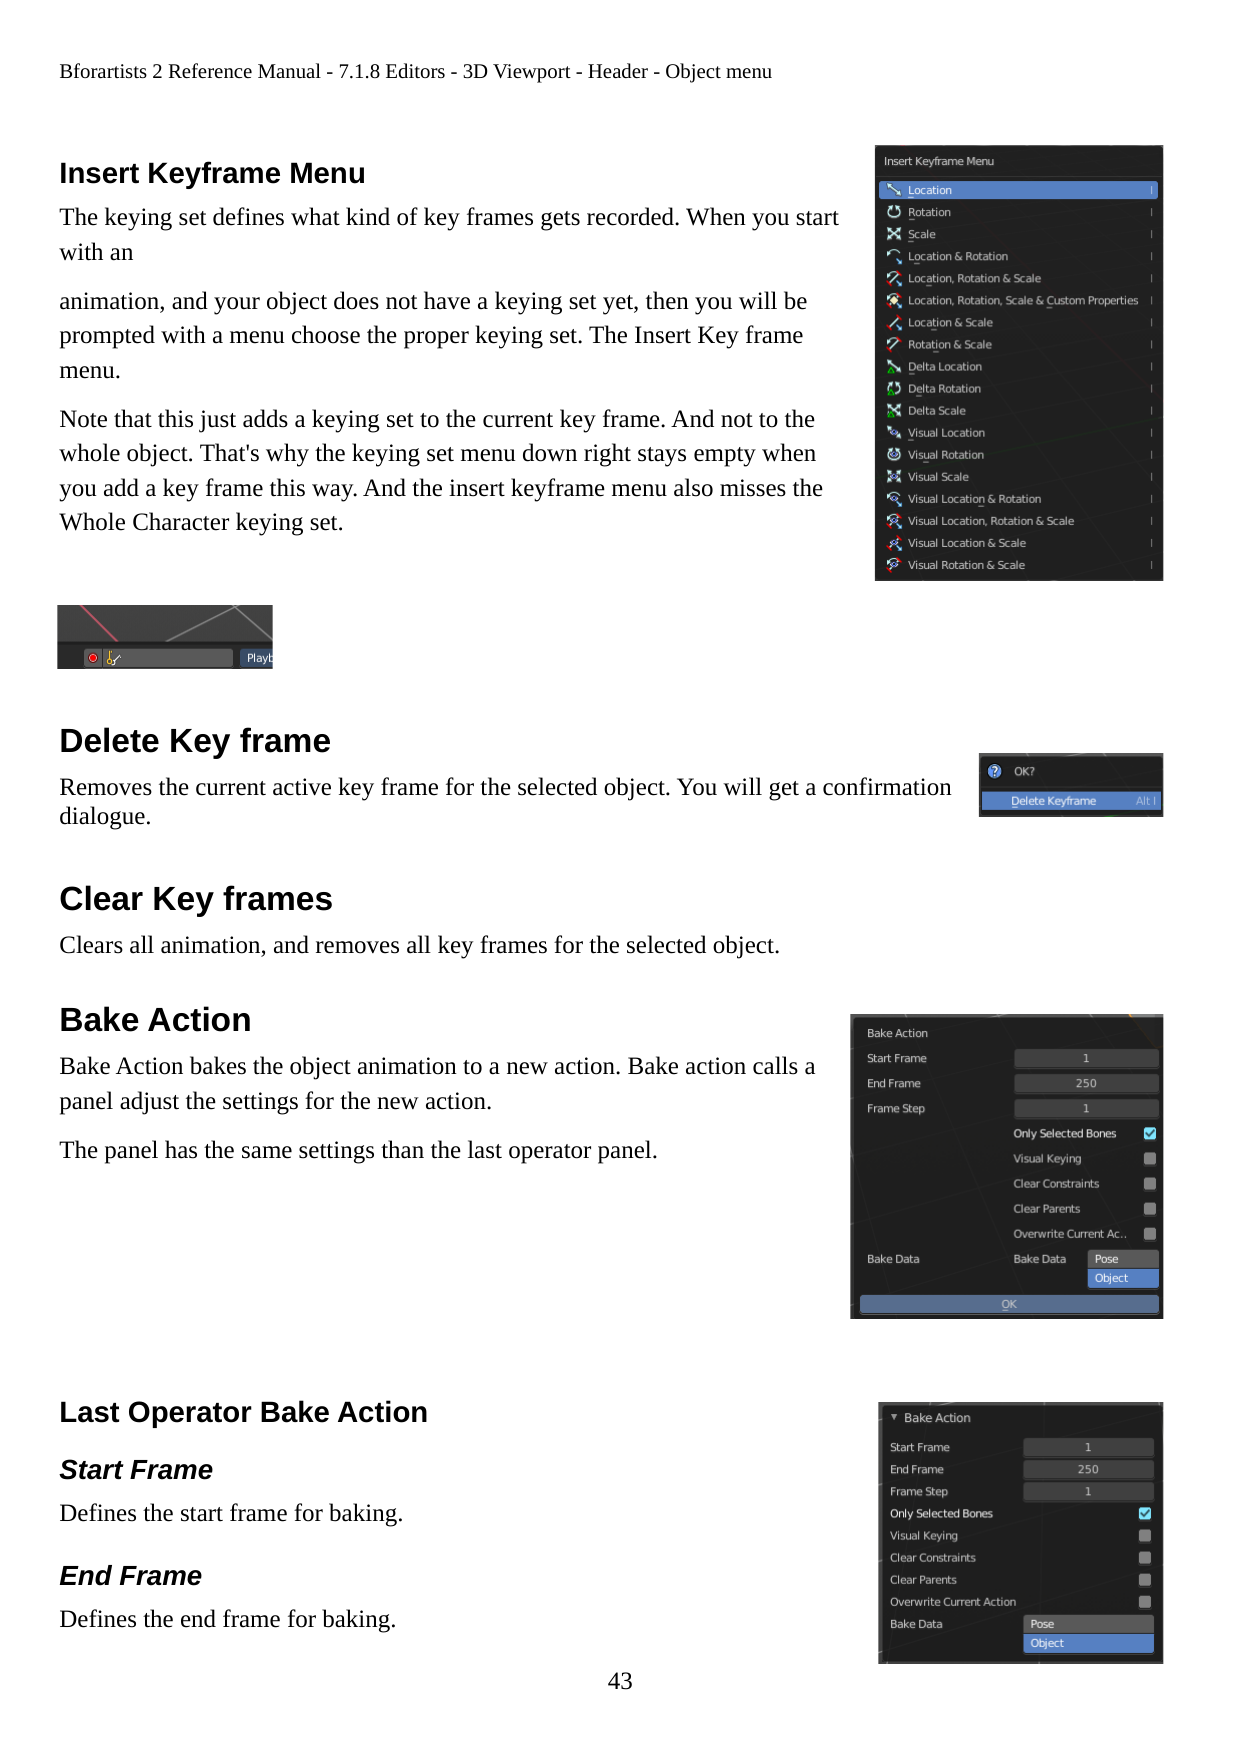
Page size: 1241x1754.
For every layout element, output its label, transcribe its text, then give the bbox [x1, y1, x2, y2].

picture [978, 753, 1164, 817]
subtitle Insert Keyframe Menu [59, 156, 874, 190]
text Defines the start frame for baking. [59, 1498, 878, 1527]
picture [850, 1014, 1164, 1319]
subtitle Bake Action [59, 1000, 1181, 1039]
text Removes the current active key frame for the selected object. You will get a confirmation dialogue. [59, 772, 1181, 829]
subtitle Delete Key frame [59, 721, 1181, 759]
text Note that this just adds a keying set to the current key frame. And not to the whole object. That's why the keying set menu down right stays empty when you add a key frame this way. And the insert keyframe menu also misses the Whole Character keying set. [59, 404, 874, 536]
subtitle [1164, 156, 1181, 190]
text animation, and your object does not have a keying set yet, then you will be prompted with a menu choose the proper keying set. The Insert Key frame menu. [59, 286, 874, 383]
text Bake Action bakes the object animation to a new action. Bake action calls a panel adjust the settings for the new action. [59, 1051, 850, 1114]
text The panel has the same settings than the last operator panel. [59, 1135, 850, 1163]
subtitle [1164, 1559, 1181, 1591]
picture [878, 1402, 1164, 1664]
subtitle Clear Key frames [59, 879, 1181, 918]
text The keying set defines what kind of key frames gets recorded. When you start with an [59, 202, 874, 265]
text Defines the end frame for baking. [59, 1604, 878, 1632]
subtitle Start Frame [59, 1453, 878, 1485]
subtitle [1164, 1453, 1181, 1485]
text Clears all animation, and removes all key frames for the selected object. [59, 930, 1181, 959]
picture [874, 145, 1164, 581]
picture [57, 605, 273, 669]
subtitle End Frame [59, 1559, 878, 1591]
subtitle Last Operator Bake Action [59, 1395, 1181, 1428]
